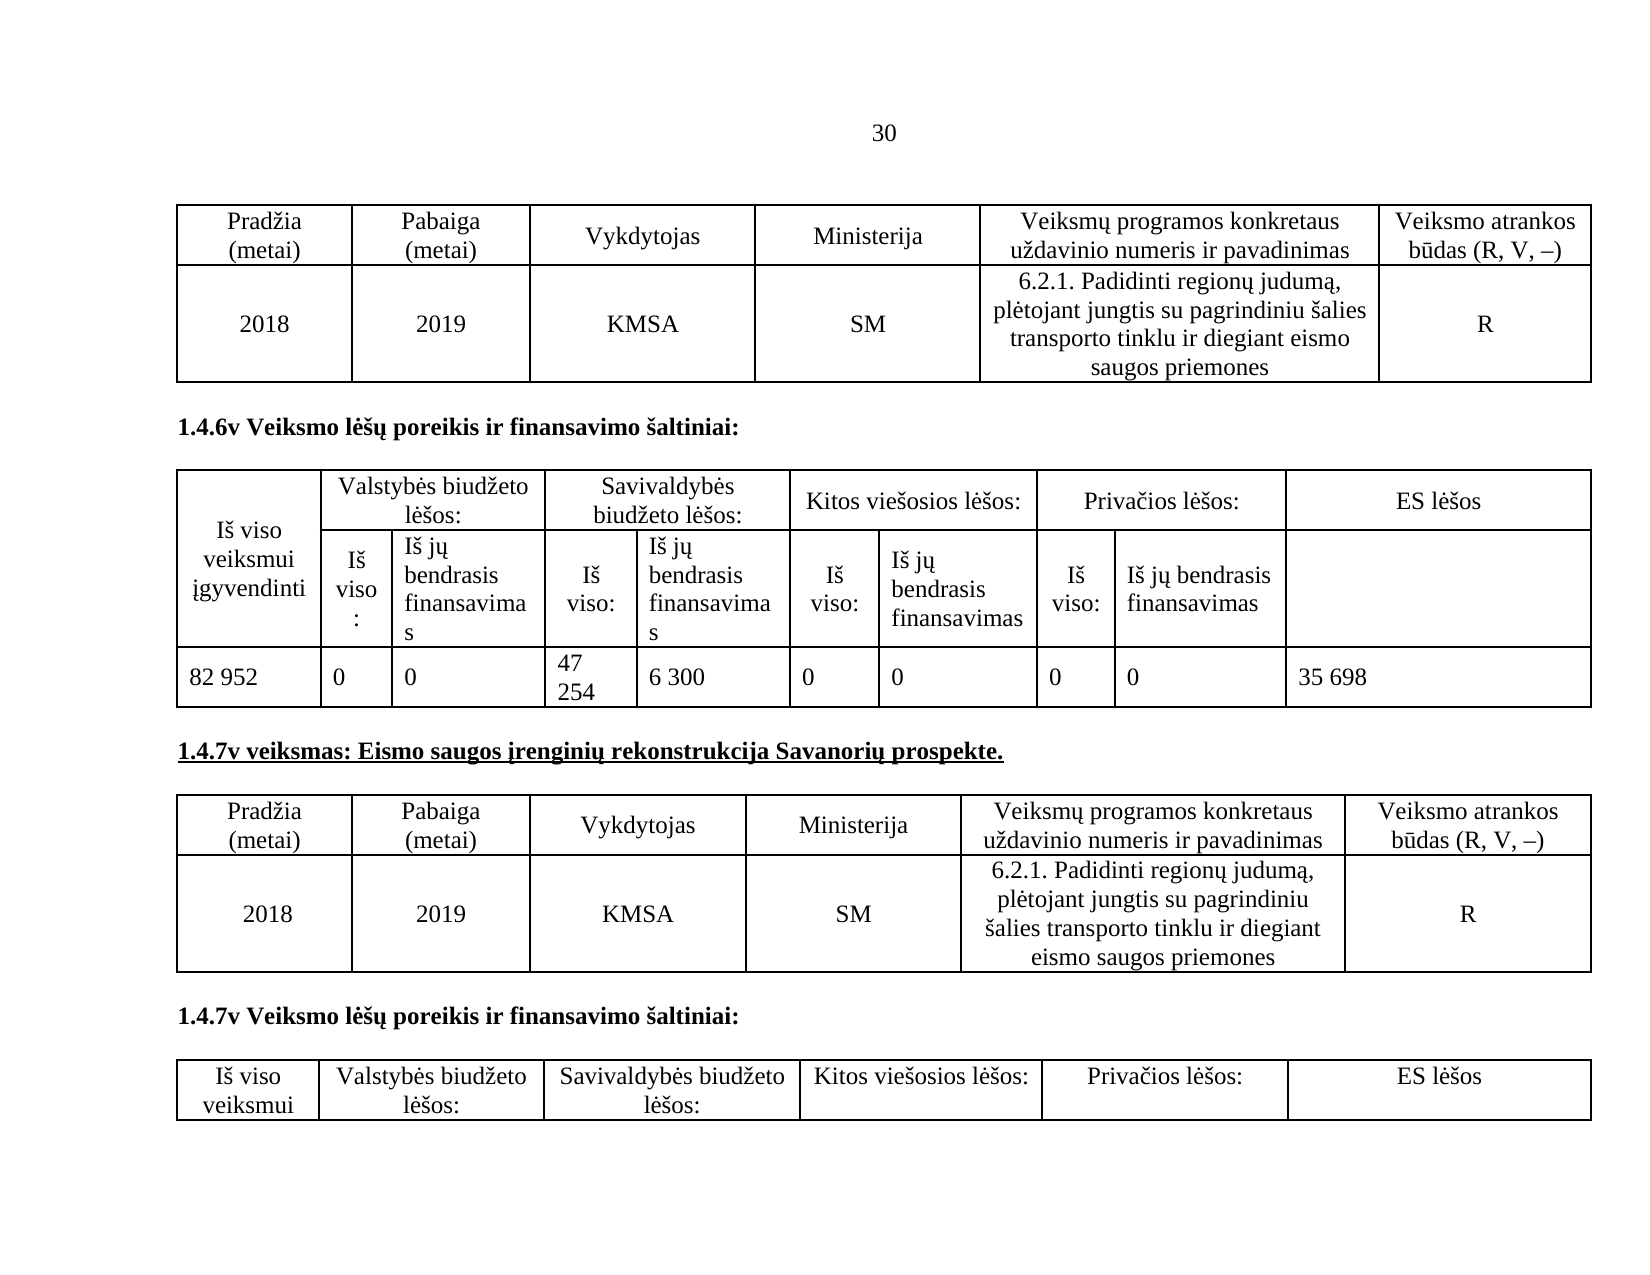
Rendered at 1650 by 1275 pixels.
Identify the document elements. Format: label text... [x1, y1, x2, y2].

table_header Pradžia (metai) [178, 796, 351, 853]
table_header Kitos viešosios lėšos: [801, 1061, 1041, 1118]
table_cell 0 [880, 648, 1036, 706]
table_cell Iš viso: [1038, 531, 1114, 646]
table_header Pabaiga (metai) [353, 796, 529, 853]
table_cell 2018 [178, 856, 351, 971]
table_cell 2018 [178, 266, 351, 381]
table_cell 2019 [353, 856, 529, 971]
table_cell 0 [322, 648, 391, 706]
table_cell 6.2.1. Padidinti regionų judumą, plėtojant jungtis su pagrindiniu šalies transporto tinklu ir diegiant eismo saugos priemones [962, 856, 1344, 971]
table_cell 2019 [353, 266, 529, 381]
table_cell 47 254 [546, 648, 636, 706]
table_header Vykdytojas [531, 206, 754, 264]
table_cell Iš viso: [546, 531, 636, 646]
table_header Ministerija [747, 796, 960, 853]
text 1.4.6v Veiksmo lėšų poreikis ir finansavimo šaltiniai: [177, 412, 1591, 441]
table_header Veiksmo atrankos būdas (R, V, –) [1380, 206, 1590, 264]
table_cell R [1346, 856, 1590, 971]
table_cell 82 952 [178, 648, 320, 706]
table_cell R [1380, 266, 1590, 381]
table_cell 0 [1038, 648, 1114, 706]
table_header Savivaldybės biudžeto lėšos: [545, 1061, 799, 1118]
text 1.4.7v Veiksmo lėšų poreikis ir finansavimo šaltiniai: [177, 1001, 1591, 1030]
table_cell Iš viso: [791, 531, 878, 646]
table_cell KMSA [531, 856, 745, 971]
table_cell Iš viso: [322, 531, 391, 646]
table_header Valstybės biudžeto lėšos: [320, 1061, 543, 1118]
table_cell [1287, 531, 1590, 646]
table_header Veiksmų programos konkretaus uždavinio numeris ir pavadinimas [981, 206, 1378, 264]
table_header Iš viso veiksmui [178, 1061, 318, 1118]
table_header Privačios lėšos: [1043, 1061, 1287, 1118]
table_cell Iš jų bendrasis finansavimas [393, 531, 544, 646]
table_header Kitos viešosios lėšos: [791, 471, 1036, 529]
table_cell 6 300 [638, 648, 789, 706]
table_header Vykdytojas [531, 796, 745, 853]
table_header ES lėšos [1287, 471, 1590, 529]
table_header Veiksmo atrankos būdas (R, V, –) [1346, 796, 1590, 853]
table_cell 6.2.1. Padidinti regionų judumą, plėtojant jungtis su pagrindiniu šalies transporto tinklu ir diegiant eismo saugos priemones [981, 266, 1378, 381]
table_header ES lėšos [1289, 1061, 1590, 1118]
table_cell 35 698 [1287, 648, 1590, 706]
table_cell 0 [1116, 648, 1285, 706]
text 1.4.7v veiksmas: Eismo saugos įrenginių rekonstrukcija Savanorių prospekte. [177, 736, 1591, 765]
table_cell Iš jų bendrasis finansavimas [1116, 531, 1285, 646]
table_header Iš viso veiksmui įgyvendinti [178, 471, 320, 646]
table_cell SM [756, 266, 979, 381]
table_cell 0 [393, 648, 544, 706]
table_header Savivaldybės biudžeto lėšos: [546, 471, 789, 529]
table_header Veiksmų programos konkretaus uždavinio numeris ir pavadinimas [962, 796, 1344, 853]
table_header Privačios lėšos: [1038, 471, 1285, 529]
table_header Pabaiga (metai) [353, 206, 529, 264]
table_cell Iš jų bendrasis finansavimas [638, 531, 789, 646]
table_cell Iš jų bendrasis finansavimas [880, 531, 1036, 646]
table_header Valstybės biudžeto lėšos: [322, 471, 544, 529]
table_header Ministerija [756, 206, 979, 264]
table_cell SM [747, 856, 960, 971]
table_cell KMSA [531, 266, 754, 381]
table_cell 0 [791, 648, 878, 706]
table_header Pradžia (metai) [178, 206, 351, 264]
